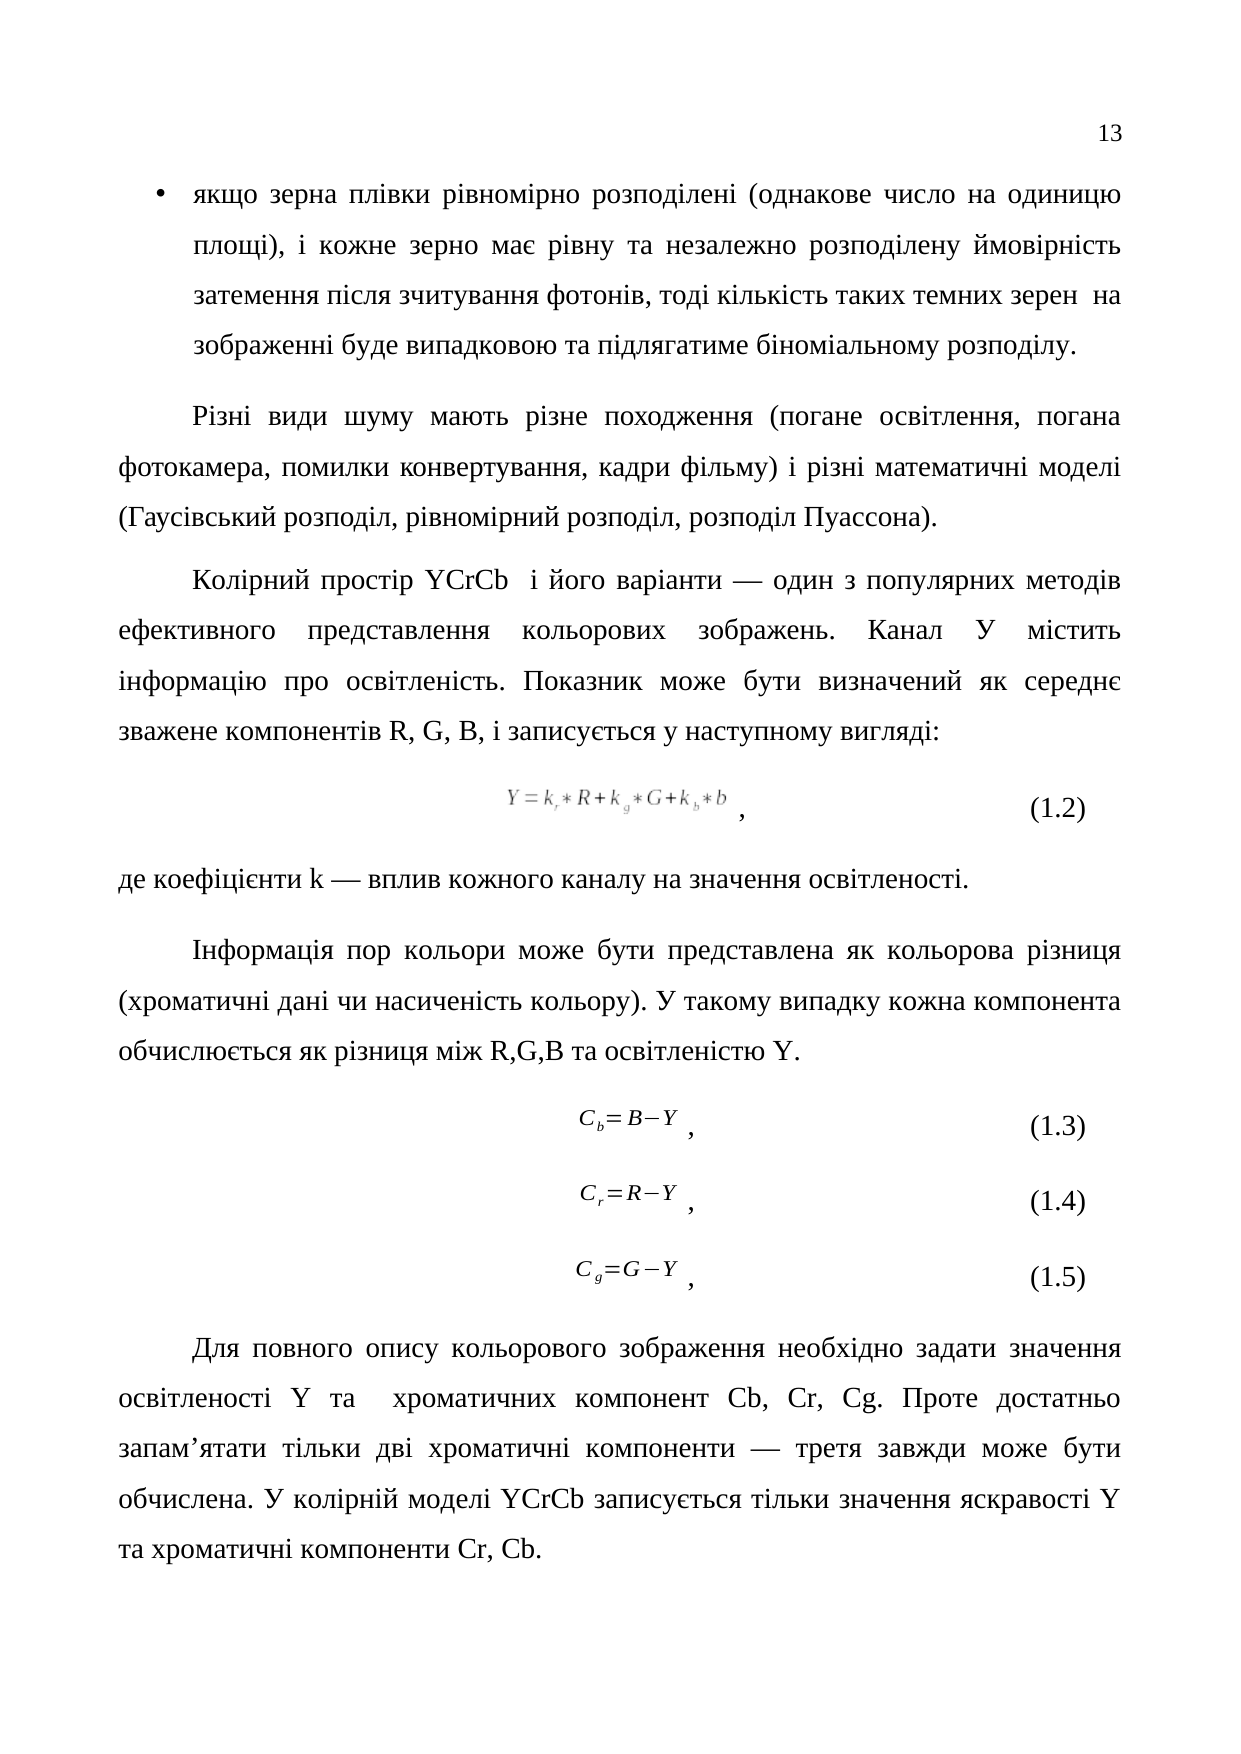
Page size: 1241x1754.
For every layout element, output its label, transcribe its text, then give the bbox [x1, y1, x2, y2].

text Колірний простір YCrCb і його варіанти — один з популярних методів ефективного представлення кольорових зображень. Канал У містить інформацію про освітленість. Показник може бути визначений як середнє зважене компонентів R, G, B, і записується у наступному вигляді: [118, 562, 1122, 746]
list якщо зерна плівки рівномірно розподілені (однакове число на одиницю площі), і кожне зерно має рівну та незалежно розподілену ймовірність затемення після зчитування фотонів, тоді кількість таких темних зерен на зображенні буде випадковою та підлягатиме біноміальному розподілу. [156, 176, 1122, 361]
text , (1.3) [118, 1104, 1122, 1142]
text Для повного опису кольорового зображення необхідно задати значення освітленості Y та хроматичних компонент Cb, Cr, Cg. Проте достатньо запам’ятати тільки дві хроматичні компоненти — третя завжди може бути обчислена. У колірній моделі YСrCb записується тільки значення яскравості Y та хроматичні компоненти Cr, Cb. [118, 1330, 1122, 1565]
text Різні види шуму мають різне походження (погане освітлення, погана фотокамера, помилки конвертування, кадри фільму) і різні математичні моделі (Гаусівський розподіл, рівномірний розподіл, розподіл Пуассона). [118, 398, 1122, 533]
text , (1.2) [118, 784, 1122, 823]
text , (1.5) [118, 1255, 1122, 1292]
text , (1.4) [118, 1179, 1122, 1217]
text Інформація пор кольори може бути представлена як кольорова різниця (хроматичні дані чи насиченість кольору). У такому випадку кожна компонента обчислюється як різниця між R,G,B та освітленістю Y. [118, 932, 1122, 1066]
text де коефіцієнти k — вплив кожного каналу на значення освітленості. [118, 861, 1122, 895]
